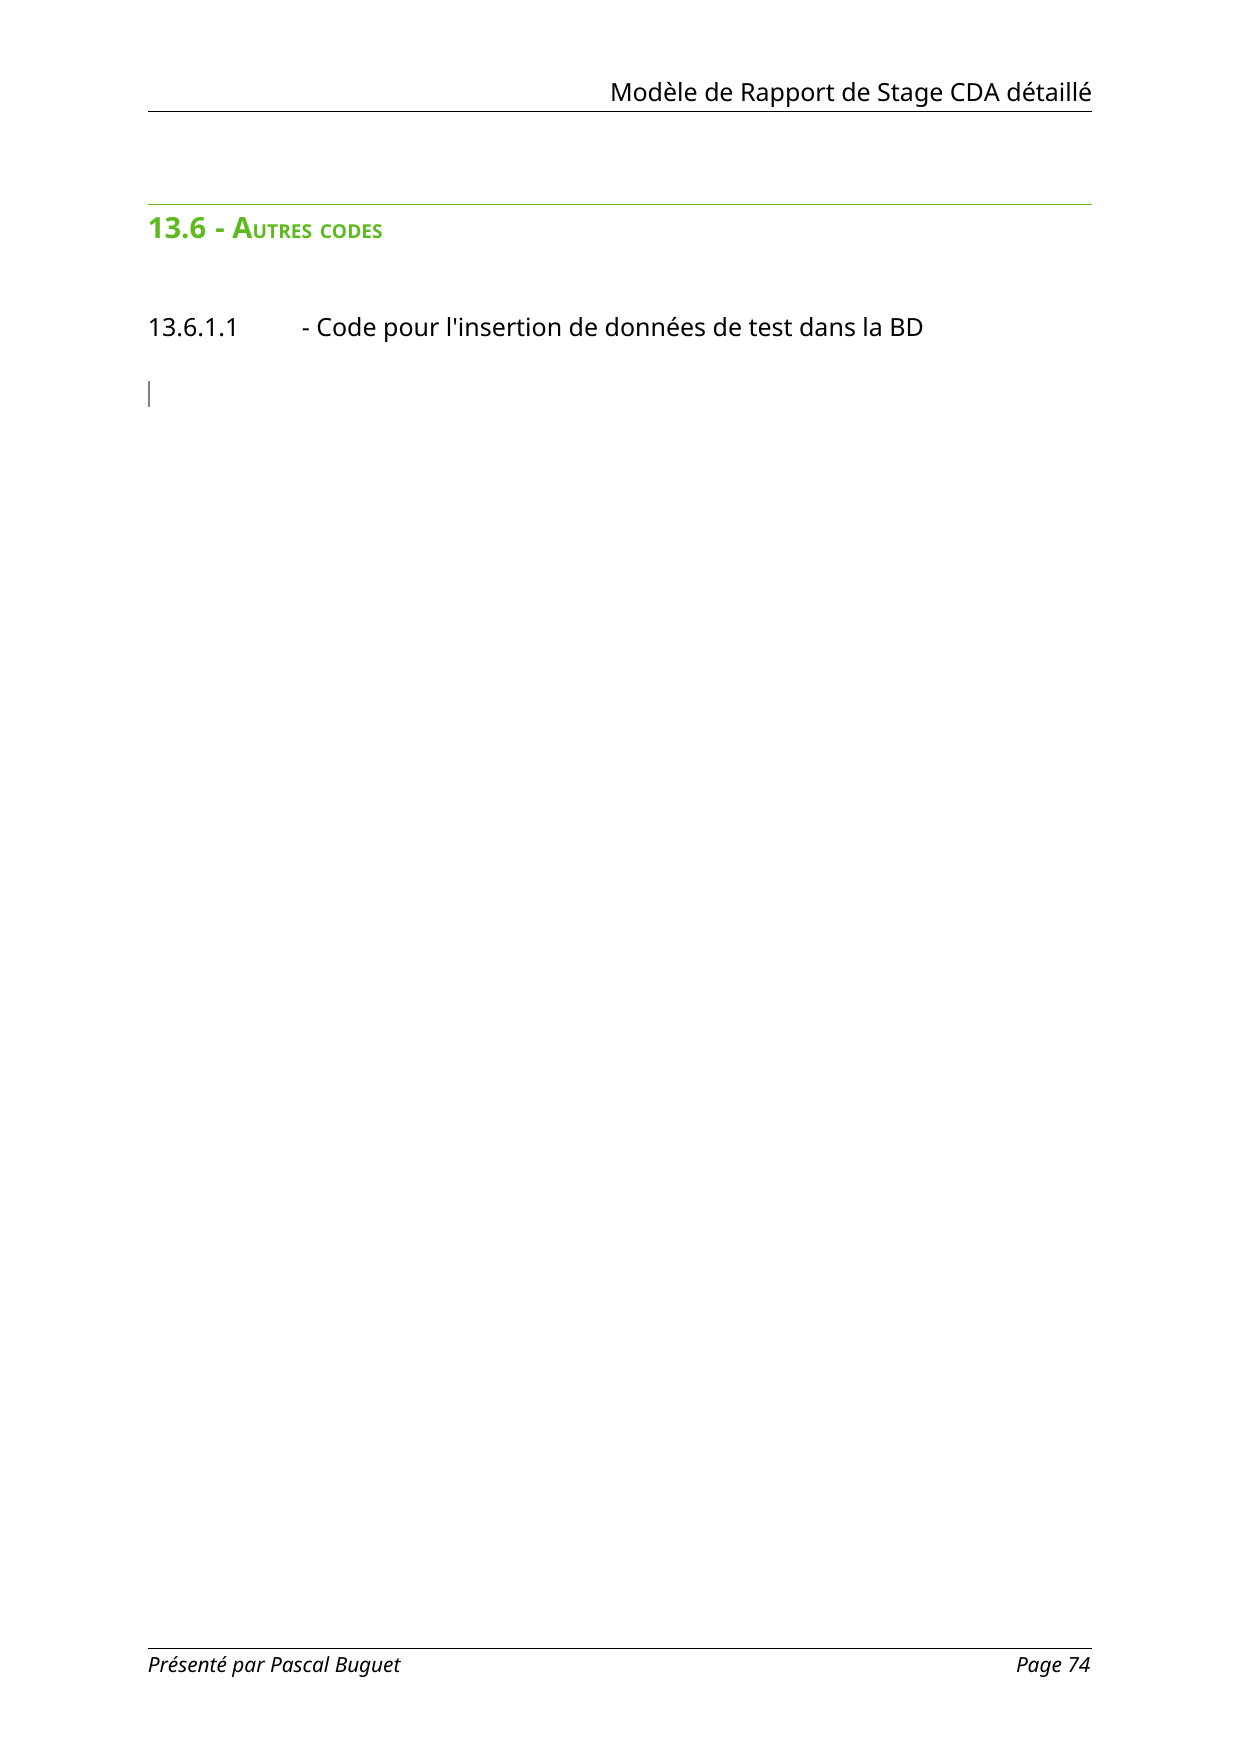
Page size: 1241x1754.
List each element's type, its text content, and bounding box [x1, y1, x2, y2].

subtitle - Autres codes [148, 205, 1092, 247]
subtitle - Code pour l'insertion de données de test dans la BD [148, 309, 1092, 343]
